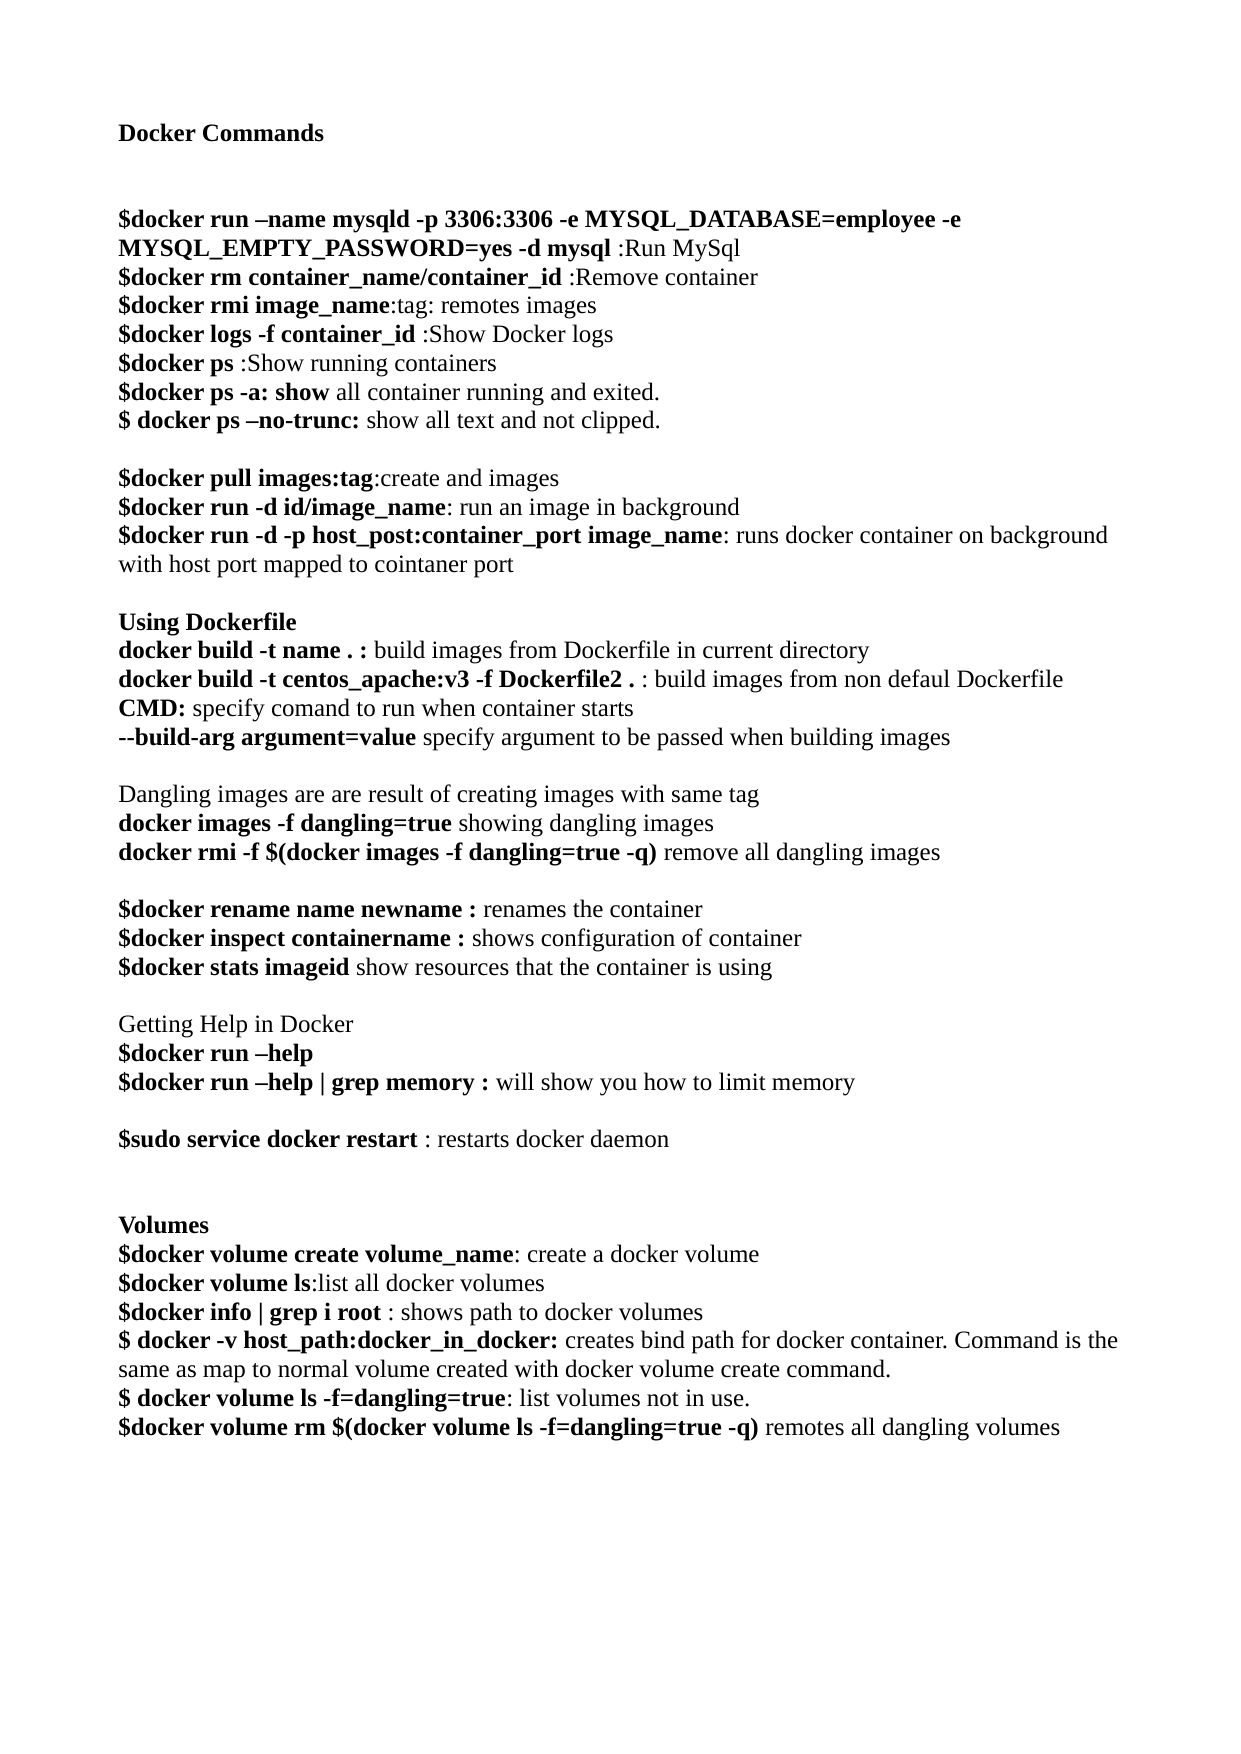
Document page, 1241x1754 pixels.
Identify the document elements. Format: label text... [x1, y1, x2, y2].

text $docker logs -f container_id :Show Docker logs [118, 319, 1122, 348]
text $docker volume rm $(docker volume ls -f=dangling=true -q) remotes all dangling volumes [118, 1412, 1122, 1441]
text Docker Commands [118, 118, 1122, 147]
text $docker run -d id/image_name: run an image in background [118, 492, 1122, 521]
text $docker run –name mysqld -p 3306:3306 -e MYSQL_DATABASE=employee -e MYSQL_EMPTY_PASSWORD=yes -d mysql :Run MySql [118, 204, 1122, 262]
text docker build -t name . : build images from Dockerfile in current directory [118, 636, 1122, 664]
text $docker stats imageid show resources that the container is using [118, 952, 1122, 981]
text $docker rm container_name/container_id :Remove container [118, 262, 1122, 291]
text $docker pull images:tag:create and images [118, 463, 1122, 492]
text $docker volume create volume_name: create a docker volume [118, 1239, 1122, 1268]
text Using Dockerfile [118, 607, 1122, 636]
text $docker ps :Show running containers [118, 348, 1122, 377]
text $docker rmi image_name:tag: remotes images [118, 291, 1122, 319]
text $docker ps -a: show all container running and exited. [118, 377, 1122, 406]
text $ docker -v host_path:docker_in_docker: creates bind path for docker container. Command is the same as map to normal volume created with docker volume create command. [118, 1326, 1122, 1383]
text $ docker ps –no-trunc: show all text and not clipped. [118, 406, 1122, 434]
text $sudo service docker restart : restarts docker daemon [118, 1124, 1122, 1153]
text --build-arg argument=value specify argument to be passed when building images [118, 722, 1122, 751]
text Getting Help in Docker [118, 1009, 1122, 1038]
text $ docker volume ls -f=dangling=true: list volumes not in use. [118, 1383, 1122, 1412]
text $docker volume ls:list all docker volumes [118, 1268, 1122, 1297]
text $docker inspect containername : shows configuration of container [118, 923, 1122, 952]
text $docker rename name newname : renames the container [118, 894, 1122, 923]
text Volumes [118, 1211, 1122, 1239]
text docker build -t centos_apache:v3 -f Dockerfile2 . : build images from non defaul Dockerfile [118, 664, 1122, 693]
text Dangling images are are result of creating images with same tag [118, 779, 1122, 808]
text $docker info | grep i root : shows path to docker volumes [118, 1297, 1122, 1326]
text $docker run –help [118, 1038, 1122, 1067]
text docker rmi -f $(docker images -f dangling=true -q) remove all dangling images [118, 837, 1122, 866]
text $docker run -d -p host_post:container_port image_name: runs docker container on background with host port mapped to cointaner port [118, 521, 1122, 578]
text $docker run –help | grep memory : will show you how to limit memory [118, 1067, 1122, 1096]
text CMD: specify comand to run when container starts [118, 693, 1122, 722]
text docker images -f dangling=true showing dangling images [118, 808, 1122, 837]
